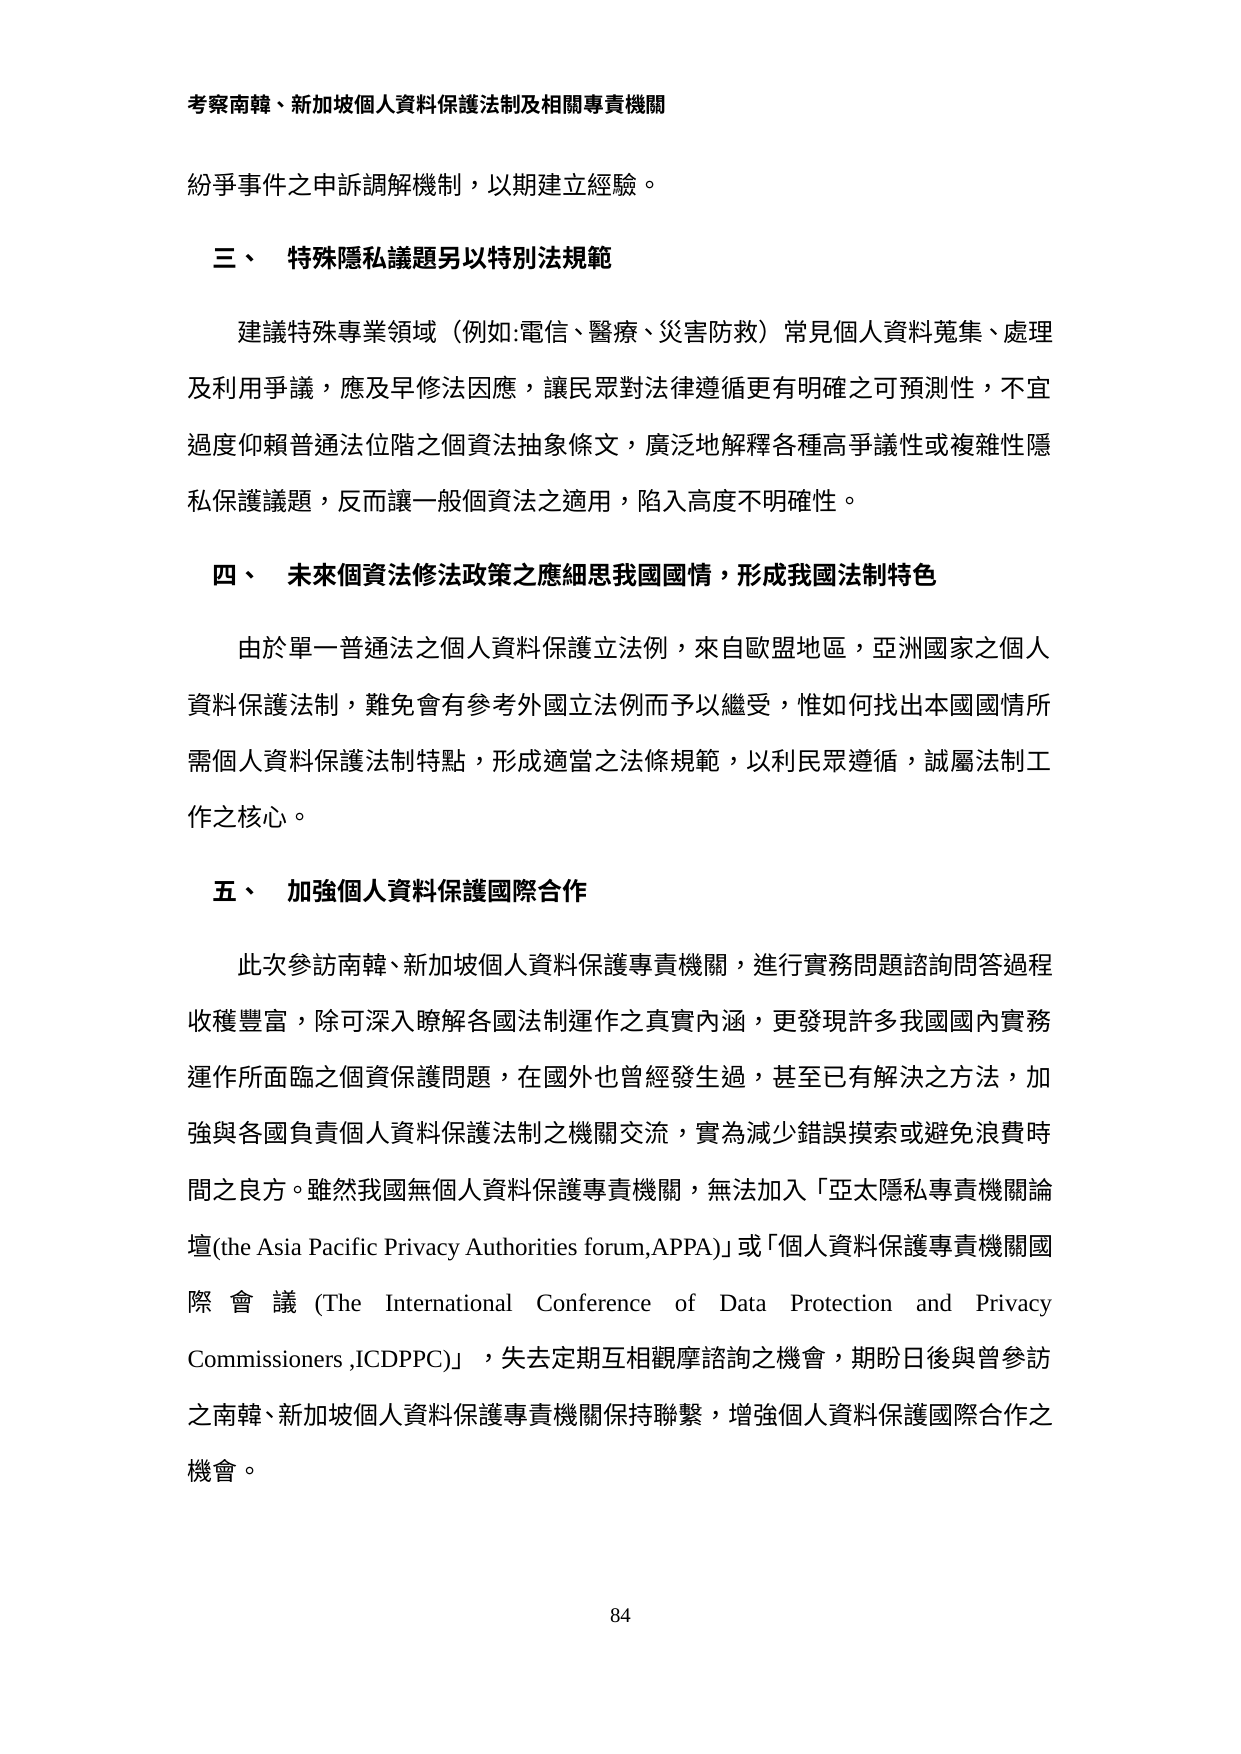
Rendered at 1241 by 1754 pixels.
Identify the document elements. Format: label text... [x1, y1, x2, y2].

list 特殊隱私議題另以特別法規範 [212, 239, 1053, 275]
list 未來個資法修法政策之應細思我國國情，形成我國法制特色 [212, 555, 1053, 591]
text 建議特殊專業領域（例如:電信、醫療、災害防救）常見個人資料蒐集、處理及利用爭議，應及早修法因應，讓民眾對法律遵循更有明確之可預測性，不宜過度仰賴普通法位階之個資法抽象條文，廣泛地解釋各種高爭議性或複雜性隱私保護議題，反而讓一般個資法之適用，陷入高度不明確性。 [187, 312, 1053, 518]
text 由於單一普通法之個人資料保護立法例，來自歐盟地區，亞洲國家之個人資料保護法制，難免會有參考外國立法例而予以繼受，惟如何找出本國國情所需個人資料保護法制特點，形成適當之法條規範，以利民眾遵循，誠屬法制工作之核心。 [187, 628, 1053, 834]
text 紛爭事件之申訴調解機制，以期建立經驗。 [187, 164, 1053, 202]
text 此次參訪南韓、新加坡個人資料保護專責機關，進行實務問題諮詢問答過程，收穫豐富，除可深入瞭解各國法制運作之真實內涵，更發現許多我國國內實務運作所面臨之個資保護問題，在國外也曾經發生過，甚至已有解決之方法，加強與各國負責個人資料保護法制之機關交流，實為減少錯誤摸索或避免浪費時間之良方。雖然我國無個人資料保護專責機關，無法加入「亞太隱私專責機關論壇(the Asia Pacific Privacy Authorities forum,APPA)」或「個人資料保護專責機關國際會議(The International Conference of Data Protection and Privacy Commissioners ,ICDPPC)」，失去定期互相觀摩諮詢之機會，期盼日後與曾參訪之南韓、新加坡個人資料保護專責機關保持聯繫，增強個人資料保護國際合作之機會。 [187, 944, 1053, 1488]
list 加強個人資料保護國際合作 [212, 871, 1053, 908]
